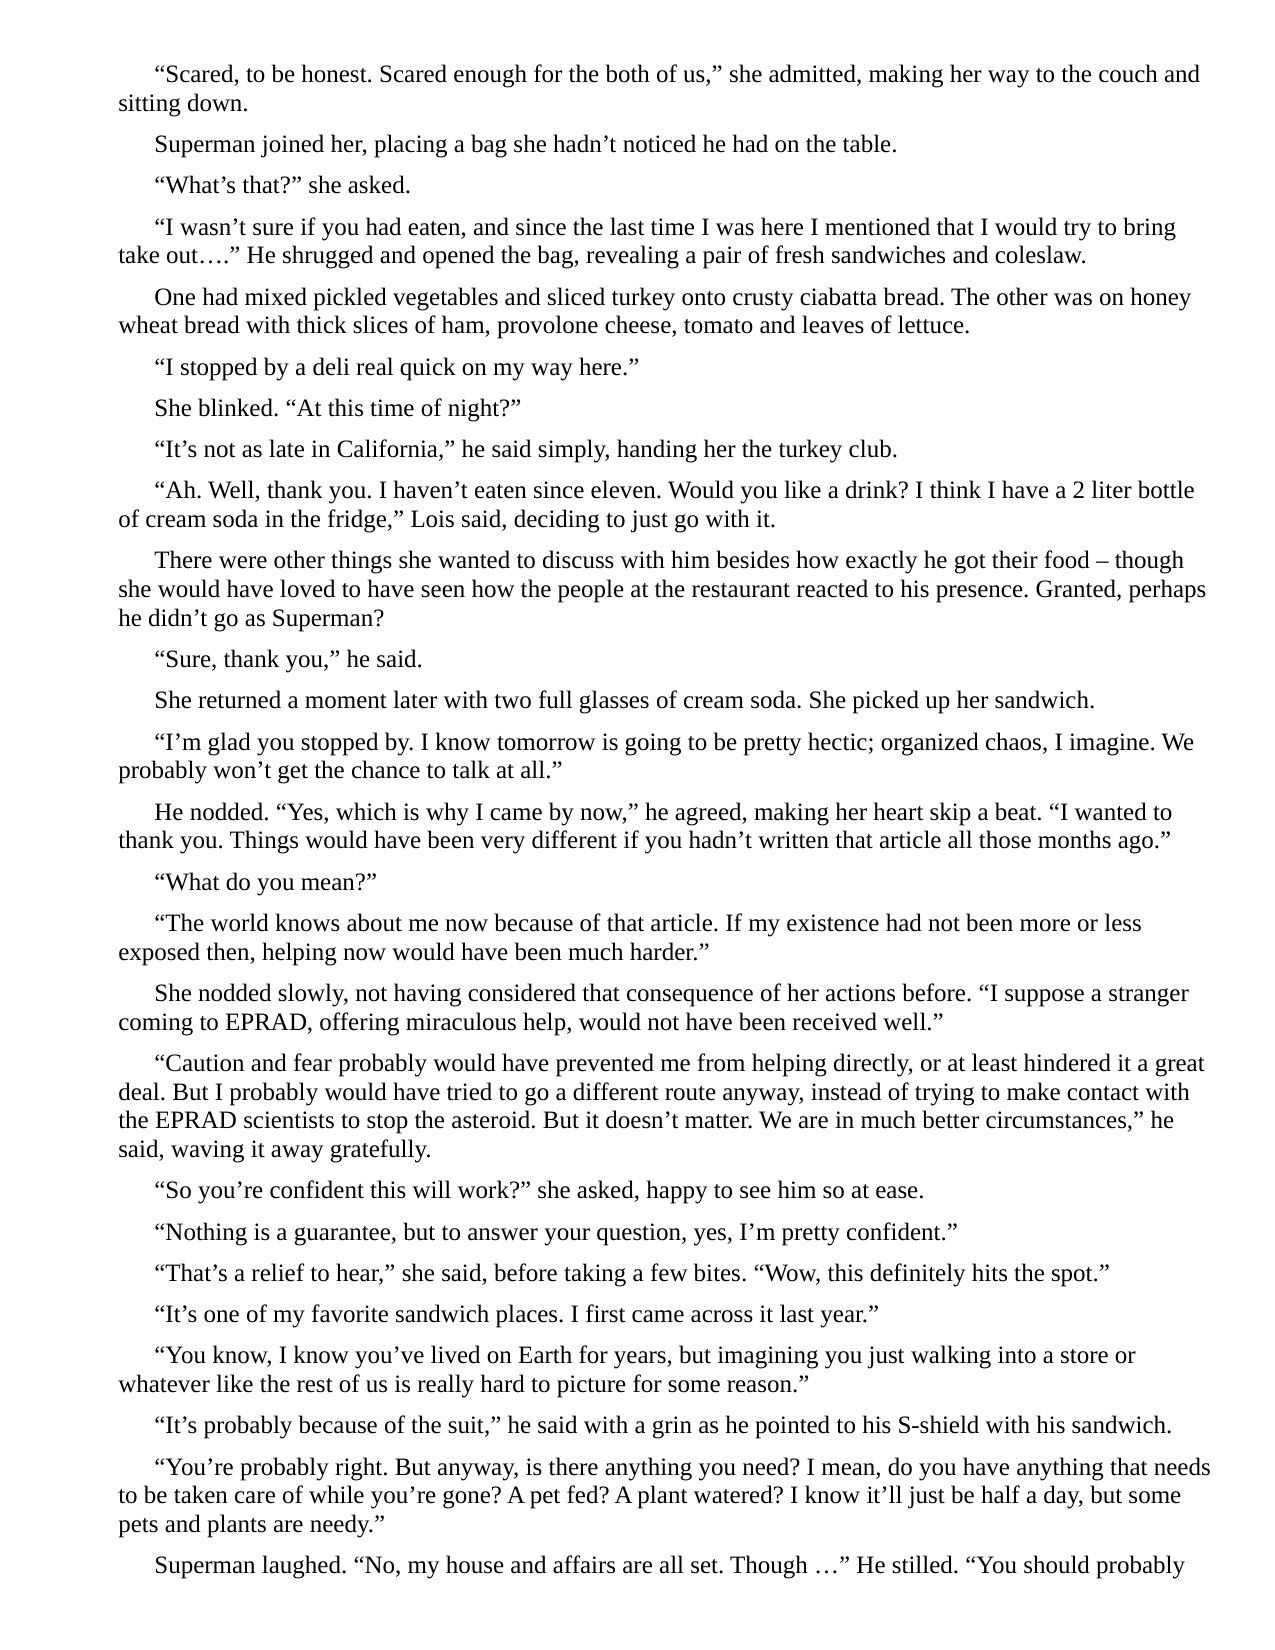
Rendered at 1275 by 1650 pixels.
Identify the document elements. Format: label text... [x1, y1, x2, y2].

text “I stopped by a deli real quick on my way here.” [118, 352, 1216, 380]
text “Sure, thank you,” he said. [118, 644, 1216, 673]
text “You know, I know you’ve lived on Earth for years, but imagining you just walking into a store or whatever like the rest of us is really hard to picture for some reason.” [118, 1340, 1216, 1398]
text She returned a moment later with two full glasses of cream soda. She picked up her sandwich. [118, 685, 1216, 714]
text There were other things she wanted to discuss with him besides how exactly he got their food – though she would have loved to have seen how the people at the restaurant reacted to his presence. Granted, perhaps he didn’t go as Superman? [118, 545, 1216, 632]
text Superman joined her, placing a bag she hadn’t noticed he had on the table. [118, 129, 1216, 158]
text “I wasn’t sure if you had eaten, and since the last time I was here I mentioned that I would try to bring take out….” He shrugged and opened the bag, revealing a pair of fresh sandwiches and coleslaw. [118, 212, 1216, 269]
text He nodded. “Yes, which is why I came by now,” he agreed, making her heart skip a beat. “I wanted to thank you. Things would have been very different if you hadn’t written that article all those months ago.” [118, 797, 1216, 854]
text “The world knows about me now because of that article. If my existence had not been more or less exposed then, helping now would have been much harder.” [118, 908, 1216, 965]
text “What’s that?” she asked. [118, 170, 1216, 199]
text “Caution and fear probably would have prevented me from helping directly, or at least hindered it a great deal. But I probably would have tried to go a different route anyway, instead of trying to make contact with the EPRAD scientists to stop the asteroid. But it doesn’t matter. We are in much better circumstances,” he said, waving it away gratefully. [118, 1048, 1216, 1163]
text “I’m glad you stopped by. I know tomorrow is going to be pretty hectic; organized chaos, I imagine. We probably won’t get the chance to talk at all.” [118, 727, 1216, 784]
text “Ah. Well, thank you. I haven’t eaten since eleven. Would you like a drink? I think I have a 2 liter bottle of cream soda in the fridge,” Lois said, deciding to just go with it. [118, 475, 1216, 533]
text “So you’re confident this will work?” she asked, happy to see him so at ease. [118, 1175, 1216, 1204]
text “It’s not as late in California,” he said simply, handing her the turkey club. [118, 434, 1216, 463]
text “It’s one of my favorite sandwich places. I first came across it last year.” [118, 1299, 1216, 1328]
text Superman laughed. “No, my house and affairs are all set. Though …” He stilled. “You should probably [118, 1550, 1216, 1579]
text One had mixed pickled vegetables and sliced turkey onto crusty ciabatta bread. The other was on honey wheat bread with thick slices of ham, provolone cheese, tomato and leaves of lettuce. [118, 282, 1216, 339]
text “You’re probably right. But anyway, is there anything you need? I mean, do you have anything that needs to be taken care of while you’re gone? A pet fed? A plant watered? I know it’ll just be half a day, but some pets and plants are needy.” [118, 1452, 1216, 1538]
text “It’s probably because of the suit,” he said with a grin as he pointed to his S-shield with his sandwich. [118, 1410, 1216, 1439]
text “What do you mean?” [118, 867, 1216, 895]
text “That’s a relief to hear,” she said, before taking a few bites. “Wow, this definitely hits the spot.” [118, 1258, 1216, 1287]
text “Scared, to be honest. Scared enough for the both of us,” she admitted, making her way to the couch and sitting down. [118, 59, 1216, 117]
text “Nothing is a guarantee, but to answer your question, yes, I’m pretty confident.” [118, 1217, 1216, 1245]
text She blinked. “At this time of night?” [118, 393, 1216, 422]
text She nodded slowly, not having considered that consequence of her actions before. “I suppose a stranger coming to EPRAD, offering miraculous help, would not have been received well.” [118, 978, 1216, 1035]
